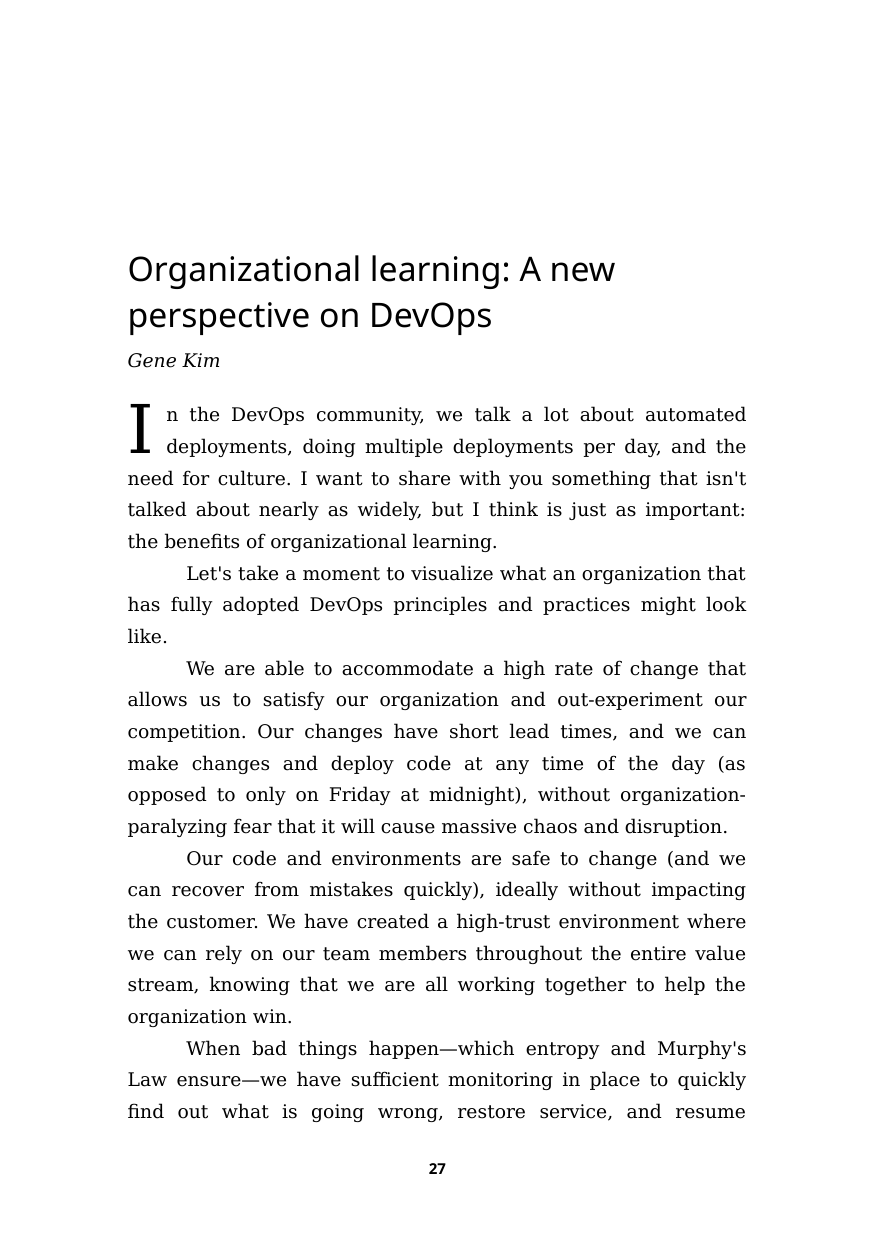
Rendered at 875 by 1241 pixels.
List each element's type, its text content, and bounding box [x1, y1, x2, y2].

text Our code and environments are safe to change (and we can recover from mistakes quickly), ideally without impacting the customer. We have created a high-trust environment where we can rely on our team members throughout the entire value stream, knowing that we are all working together to help the organization win. [127, 848, 747, 1028]
text In the DevOps community, we talk a lot about automated deployments, doing multiple deployments per day, and the need for culture. I want to share with you something that isn't talked about nearly as widely, but I think is just as important: the benefits of organizational learning. [127, 404, 747, 553]
text Gene Kim [127, 350, 747, 372]
text When bad things happen—which entropy and Murphy's Law ensure—we have sufficient monitoring in place to quickly find out what is going wrong, restore service, and resume [127, 1038, 747, 1123]
subtitle Organizational learning: A new perspective on DevOps [127, 246, 747, 338]
text Let's take a moment to visualize what an organization that has fully adopted DevOps principles and practices might look like. [127, 563, 747, 648]
text We are able to accommodate a high rate of change that allows us to satisfy our organization and out-experiment our competition. Our changes have short lead times, and we can make changes and deploy code at any time of the day (as opposed to only on Friday at midnight), without organization-paralyzing fear that it will cause massive chaos and disruption. [127, 658, 747, 838]
